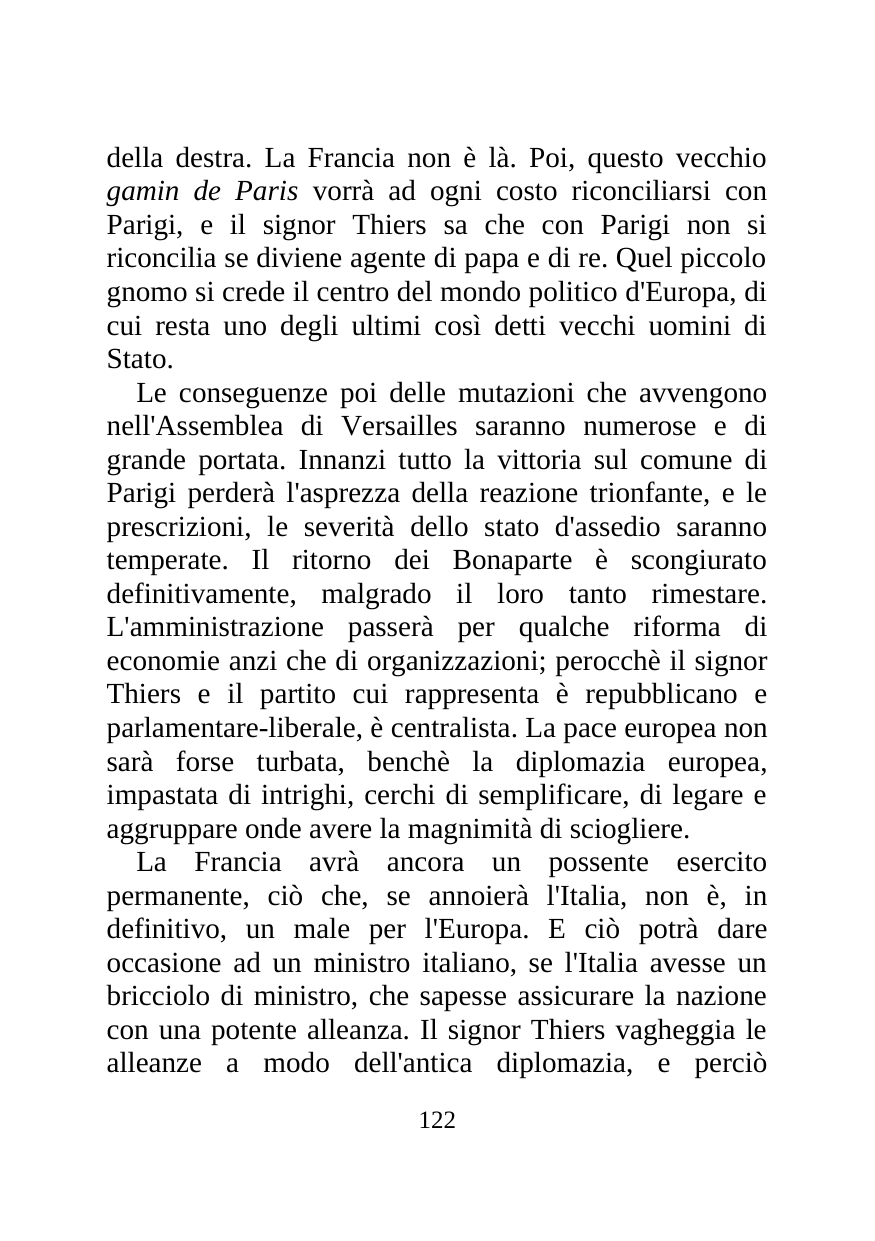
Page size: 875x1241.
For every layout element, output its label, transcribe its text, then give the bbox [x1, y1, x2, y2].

text della destra. La Francia non è là. Poi, questo vecchio gamin de Paris vorrà ad ogni costo riconciliarsi con Parigi, e il signor Thiers sa che con Parigi non si riconcilia se diviene agente di papa e di re. Quel piccolo gnomo si crede il centro del mondo politico d'Europa, di cui resta uno degli ultimi così detti vecchi uomini di Stato. [106, 140, 768, 375]
text Le conseguenze poi delle mutazioni che avvengono nell'Assemblea di Versailles saranno numerose e di grande portata. Innanzi tutto la vittoria sul comune di Parigi perderà l'asprezza della reazione trionfante, e le prescrizioni, le severità dello stato d'assedio saranno temperate. Il ritorno dei Bonaparte è scongiurato definitivamente, malgrado il loro tanto rimestare. L'amministrazione passerà per qualche riforma di economie anzi che di organizzazioni; perocchè il signor Thiers e il partito cui rappresenta è repubblicano e parlamentare-liberale, è centralista. La pace europea non sarà forse turbata, benchè la diplomazia europea, impastata di intrighi, cerchi di semplificare, di legare e aggruppare onde avere la magnimità di sciogliere. [106, 375, 768, 844]
text La Francia avrà ancora un possente esercito permanente, ciò che, se annoierà l'Italia, non è, in definitivo, un male per l'Europa. E ciò potrà dare occasione ad un ministro italiano, se l'Italia avesse un bricciolo di ministro, che sapesse assicurare la nazione con una potente alleanza. Il signor Thiers vagheggia le alleanze a modo dell'antica diplomazia, e perciò [106, 844, 768, 1079]
